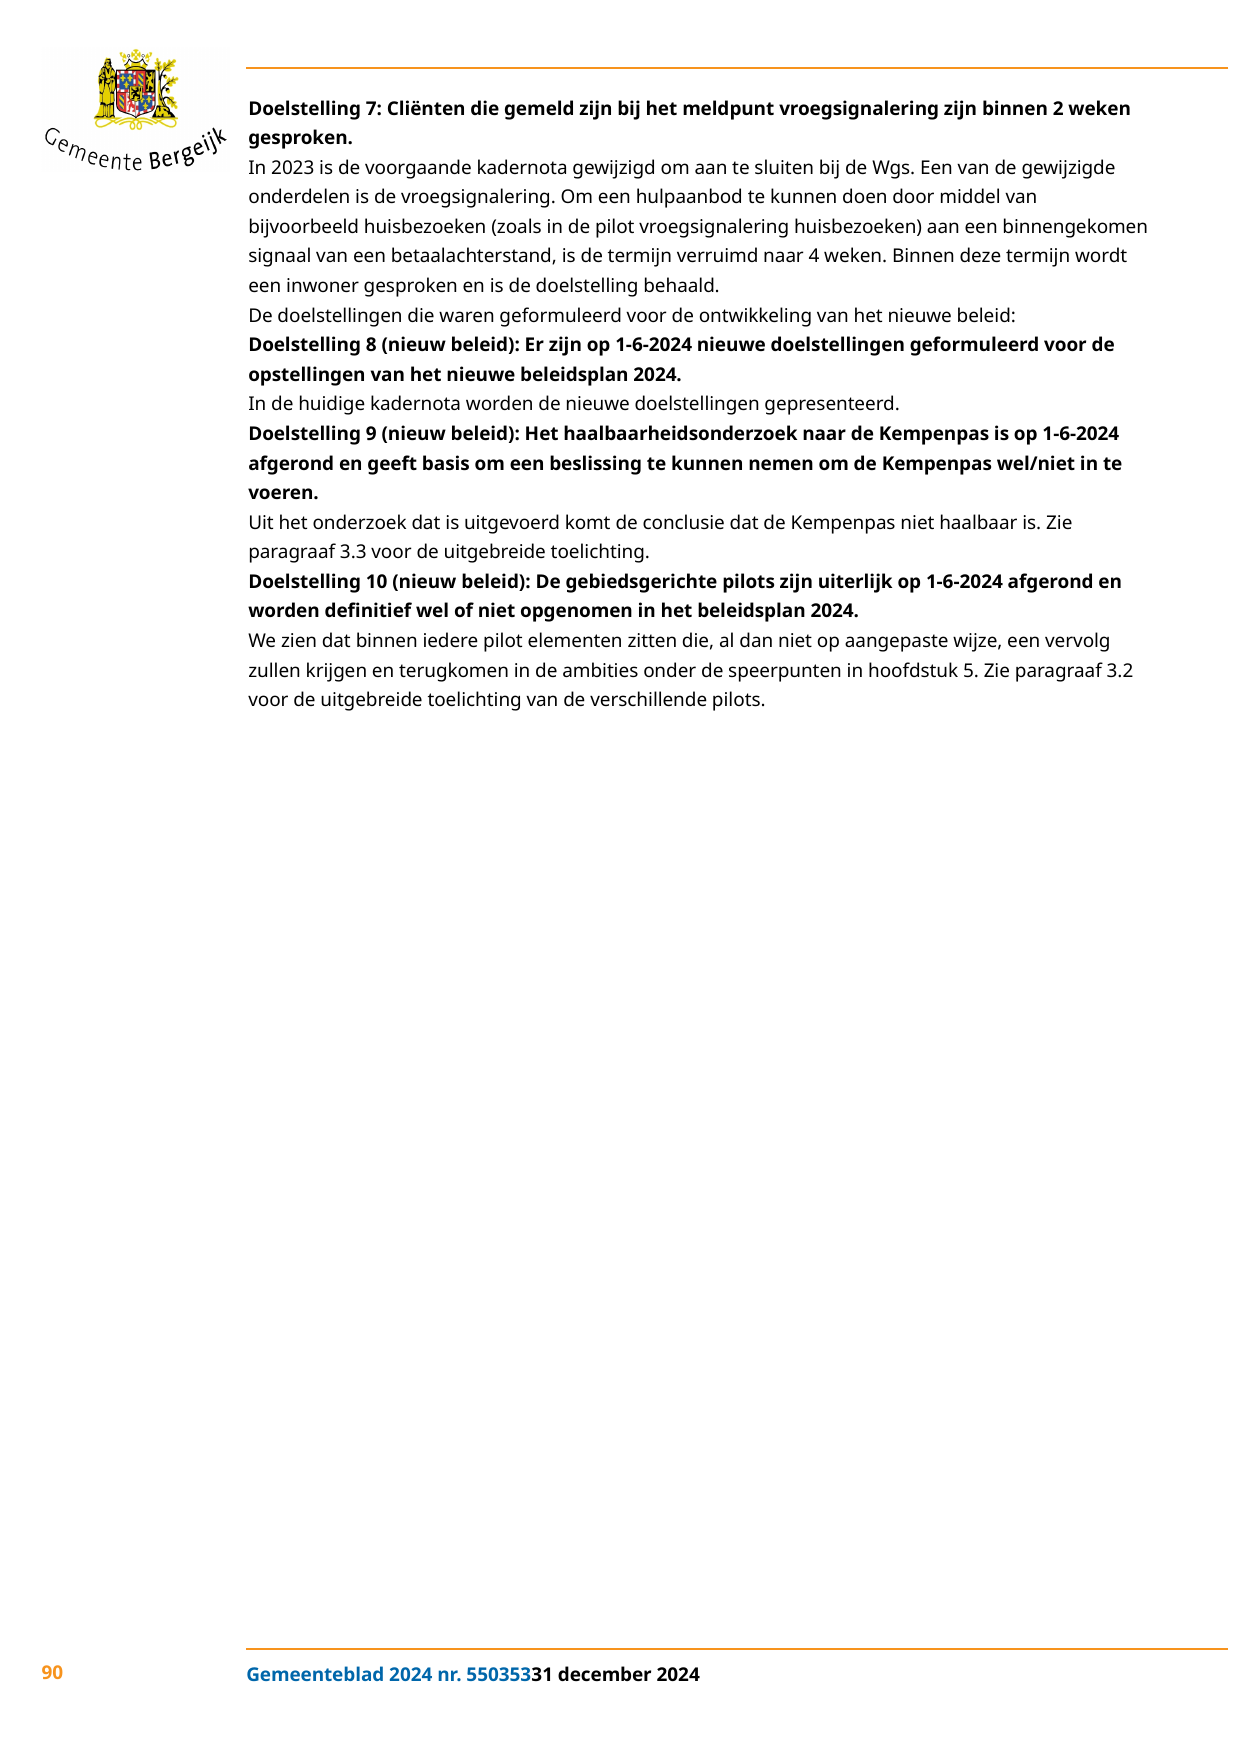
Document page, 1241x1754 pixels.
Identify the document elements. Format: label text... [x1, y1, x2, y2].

text Doelstelling 10 (nieuw beleid): De gebiedsgerichte pilots zijn uiterlijk op 1-6-2024 afgerond en worden definitief wel of niet opgenomen in het beleidsplan 2024. [248, 568, 1152, 623]
text De doelstellingen die waren geformuleerd voor de ontwikkeling van het nieuwe beleid: [248, 302, 1152, 328]
text Doelstelling 7: Cliënten die gemeld zijn bij het meldpunt vroegsignalering zijn binnen 2 weken gesproken. [248, 95, 1152, 150]
text In de huidige kadernota worden de nieuwe doelstellingen gepresenteerd. [248, 391, 1152, 416]
picture [41, 47, 231, 172]
text We zien dat binnen iedere pilot elementen zitten die, al dan niet op aangepaste wijze, een vervolg zullen krijgen en terugkomen in de ambities onder de speerpunten in hoofdstuk 5. Zie paragraaf 3.2 voor de uitgebreide toelichting van de verschillende pilots. [248, 627, 1152, 712]
text In 2023 is de voorgaande kadernota gewijzigd om aan te sluiten bij de Wgs. Een van de gewijzigde onderdelen is de vroegsignalering. Om een hulpaanbod te kunnen doen door middel van bijvoorbeeld huisbezoeken (zoals in de pilot vroegsignalering huisbezoeken) aan een binnengekomen signaal van een betaalachterstand, is de termijn verruimd naar 4 weken. Binnen deze termijn wordt een inwoner gesproken en is de doelstelling behaald. [248, 154, 1152, 298]
text Doelstelling 8 (nieuw beleid): Er zijn op 1-6-2024 nieuwe doelstellingen geformuleerd voor de opstellingen van het nieuwe beleidsplan 2024. [248, 331, 1152, 387]
text Uit het onderzoek dat is uitgevoerd komt de conclusie dat de Kempenpas niet haalbaar is. Zie paragraaf 3.3 voor de uitgebreide toelichting. [248, 509, 1152, 564]
text Doelstelling 9 (nieuw beleid): Het haalbaarheidsonderzoek naar de Kempenpas is op 1-6-2024 afgerond en geeft basis om een beslissing te kunnen nemen om de Kempenpas wel/niet in te voeren. [248, 420, 1152, 505]
